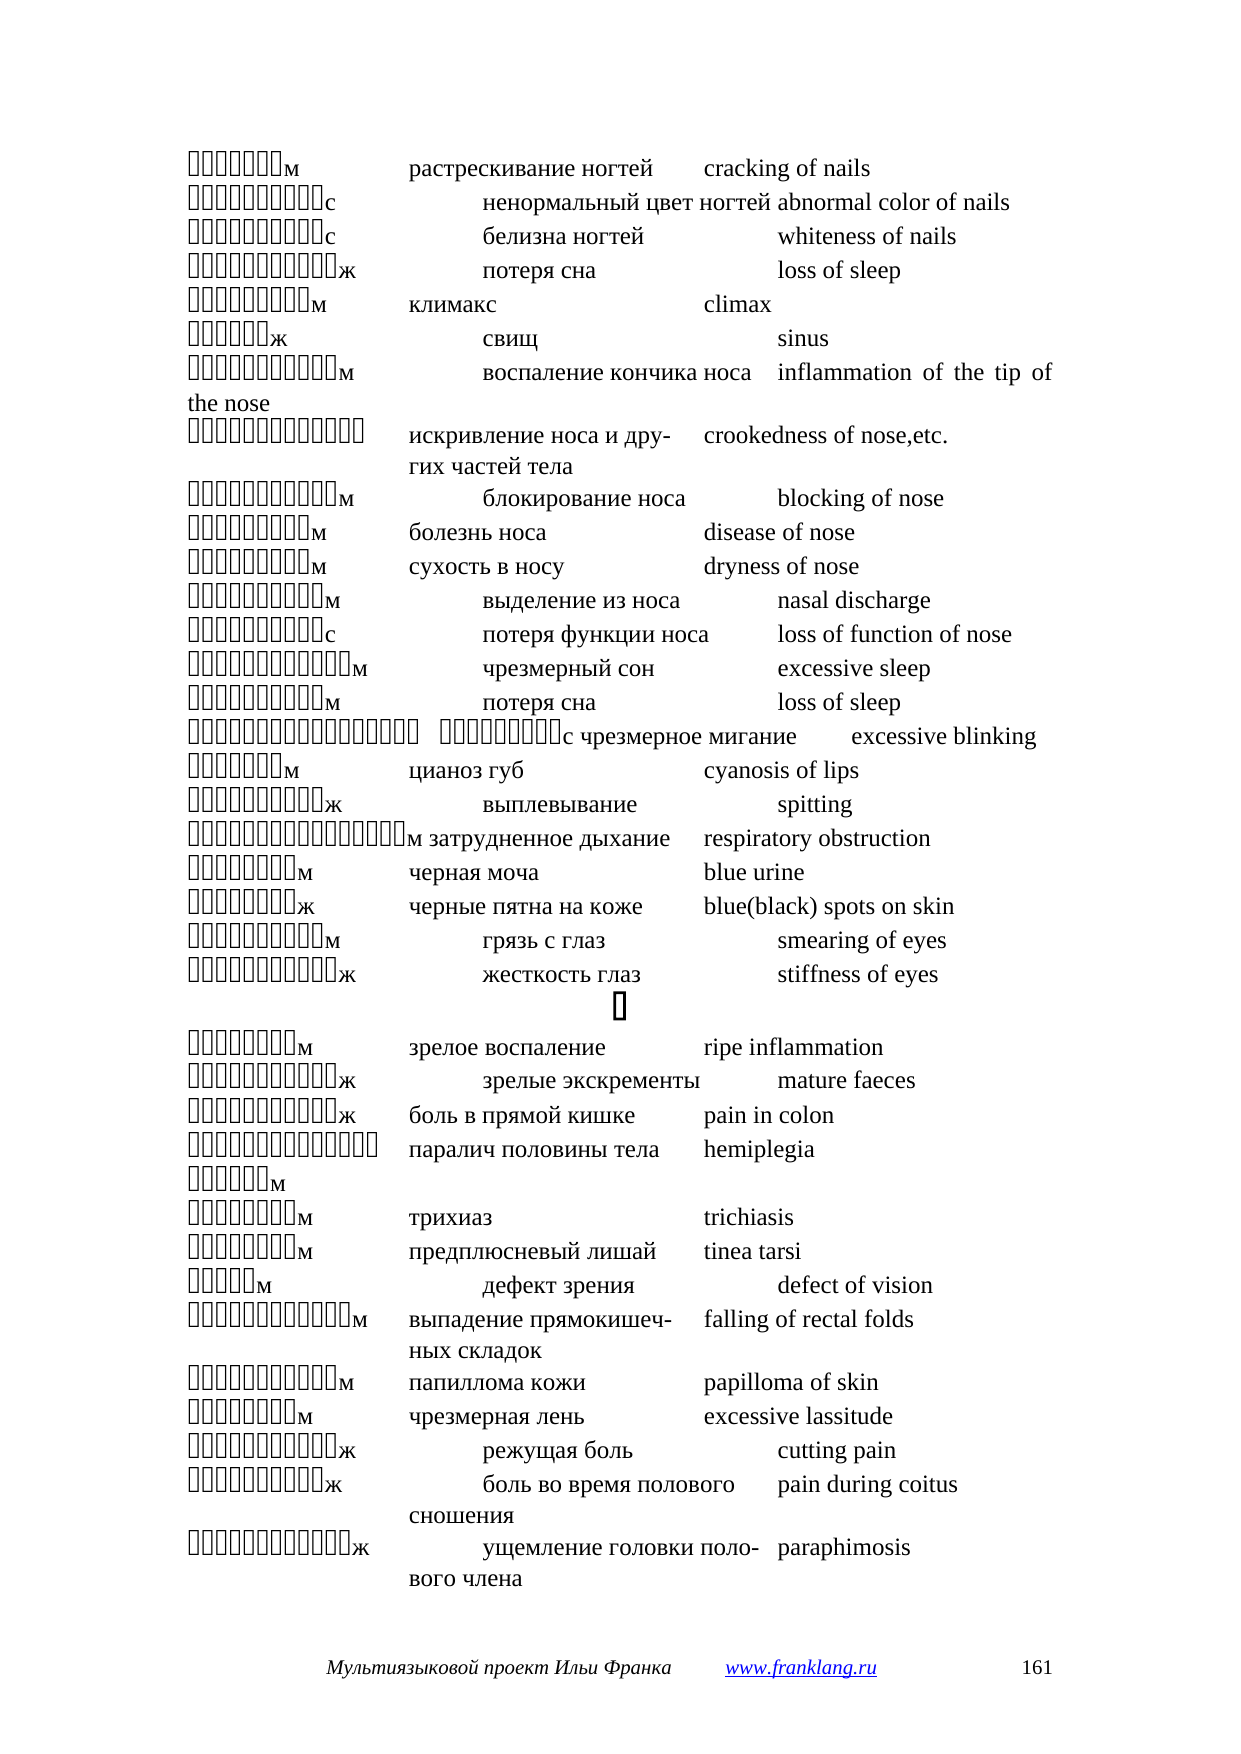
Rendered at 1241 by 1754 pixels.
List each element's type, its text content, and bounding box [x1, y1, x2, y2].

text м трихиаз trichiasis [187, 1199, 1053, 1233]
text м папиллома кожи papilloma of skin [187, 1364, 1053, 1398]
text м болезнь носа disease of nose [187, 514, 1053, 548]
text ных складок [187, 1335, 1053, 1364]
text сношения [187, 1500, 1053, 1529]
text  с чрезмерное мигание excessive blinking [187, 718, 1053, 752]
text м [187, 1165, 1053, 1199]
text ж выплевывание spitting [187, 787, 1053, 821]
text  паралич половины тела hemiplegia [187, 1131, 1053, 1165]
text ж жесткость глаз stiffness of eyes [187, 957, 1053, 991]
text м затрудненное дыхание respiratory obstruction [187, 821, 1053, 855]
text м цианоз губ cyanosis of lips [187, 752, 1053, 787]
text  искривление носа и дру- crookedness of nose,etc. [187, 417, 1053, 451]
text м зрелое воспаление ripe inflammation [187, 1029, 1053, 1063]
text м выпадение прямокишеч- falling of rectal folds [187, 1301, 1053, 1335]
text ж боль во время полового pain during coitus [187, 1466, 1053, 1500]
text м грязь с глаз smearing of eyes [187, 923, 1053, 957]
text ж режущая боль cutting pain [187, 1432, 1053, 1466]
text с ненормальный цвет ногтей abnormal color of nails [187, 184, 1053, 218]
text ж ущемление головки поло- paraphimosis [187, 1529, 1053, 1563]
text с потеря функции носа loss of function of nose [187, 616, 1053, 650]
text м воспаление кончика носа inflammation of the tip of the nose [187, 354, 1053, 417]
text ж свищ sinus [187, 320, 1053, 354]
text м климакс climax [187, 286, 1053, 320]
text  [187, 991, 1053, 1029]
text м дефект зрения defect of vision [187, 1267, 1053, 1301]
text м чрезмерная лень excessive lassitude [187, 1398, 1053, 1432]
text вого члена [187, 1563, 1053, 1592]
text м выделение из носа nasal discharge [187, 582, 1053, 616]
text с белизна ногтей whiteness of nails [187, 218, 1053, 252]
text ж черные пятна на коже blue(black) spots on skin [187, 889, 1053, 923]
text м сухость в носу dryness of nose [187, 548, 1053, 582]
text м растрескивание ногтей cracking of nails [187, 150, 1053, 184]
text ж зрелые экскременты mature faeces [187, 1063, 1053, 1097]
text м черная моча blue urine [187, 855, 1053, 889]
text ж боль в прямой кишке pain in colon [187, 1097, 1053, 1131]
text м предплюсневый лишай tinea tarsi [187, 1233, 1053, 1267]
text м чрезмерный сон excessive sleep [187, 650, 1053, 684]
text м блокирование носа blocking of nose [187, 480, 1053, 514]
text м потеря сна loss of sleep [187, 684, 1053, 718]
text ж потеря сна loss of sleep [187, 252, 1053, 286]
text гих частей тела [187, 451, 1053, 480]
